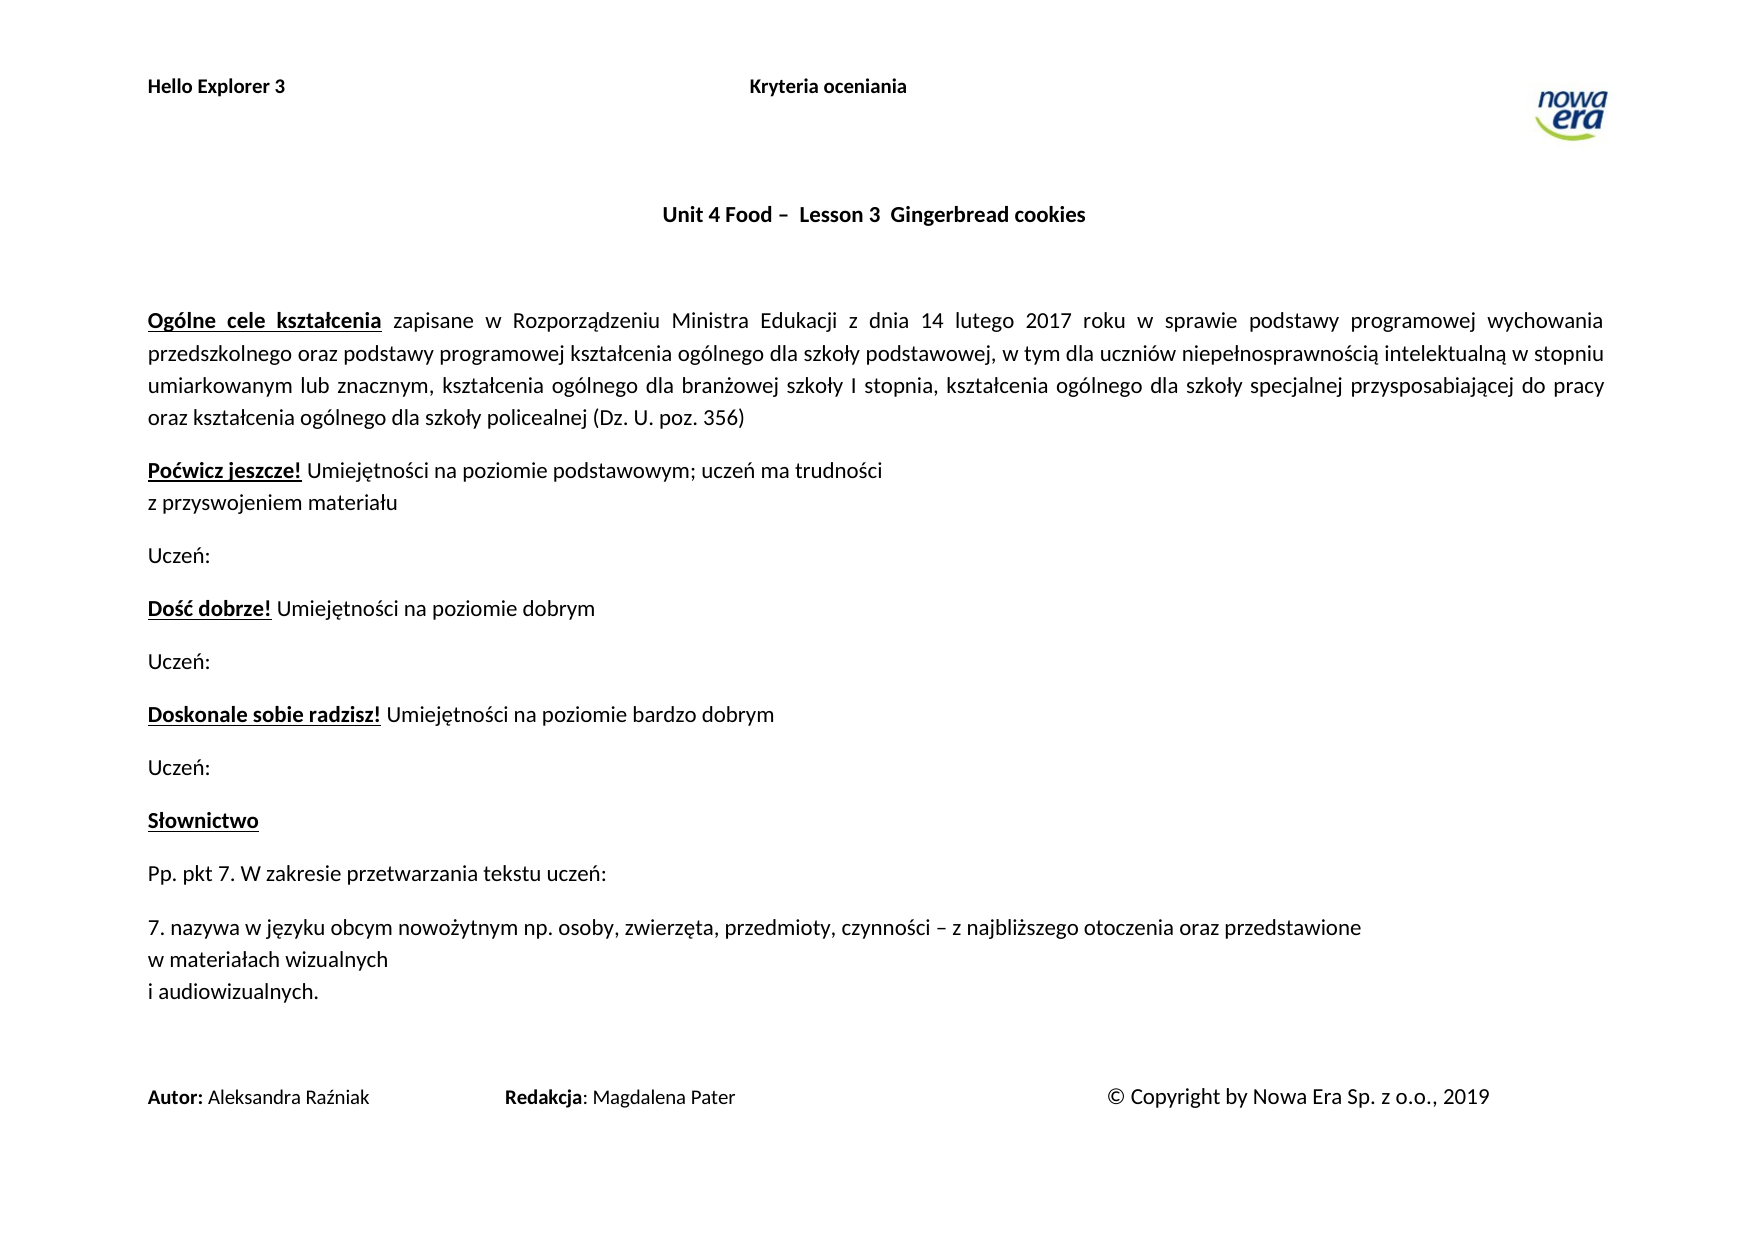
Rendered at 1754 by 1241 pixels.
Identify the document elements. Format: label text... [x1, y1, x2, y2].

text Uczeń: [148, 753, 1606, 782]
text Ogólne cele kształcenia zapisane w Rozporządzeniu Ministra Edukacji z dnia 14 lutego 2017 roku w sprawie podstawy programowej wychowania przedszkolnego oraz podstawy programowej kształcenia ogólnego dla szkoły podstawowej, w tym dla uczniów niepełnosprawnością intelektualną w stopniu umiarkowanym lub znacznym, kształcenia ogólnego dla branżowej szkoły I stopnia, kształcenia ogólnego dla szkoły specjalnej przysposabiającej do pracy oraz kształcenia ogólnego dla szkoły policealnej (Dz. U. poz. 356) [148, 307, 1606, 431]
text 7. nazywa w języku obcym nowożytnym np. osoby, zwierzęta, przedmioty, czynności – z najbliższego otoczenia oraz przedstawione w materiałach wizualnych i audiowizualnych. [148, 913, 1606, 1005]
text Unit 4 Food – Lesson 3 Gingerbread cookies [148, 201, 1606, 229]
text Pp. pkt 7. W zakresie przetwarzania tekstu uczeń: [148, 859, 1606, 888]
text Uczeń: [148, 541, 1606, 569]
text Słownictwo [148, 807, 1606, 834]
text Uczeń: [148, 647, 1606, 676]
text Poćwicz jeszcze! Umiejętności na poziomie podstawowym; uczeń ma trudności z przyswojeniem materiału [148, 456, 1606, 516]
text Doskonale sobie radzisz! Umiejętności na poziomie bardzo dobrym [148, 701, 1606, 728]
text Dość dobrze! Umiejętności na poziomie dobrym [148, 594, 1606, 622]
picture [1526, 83, 1621, 148]
